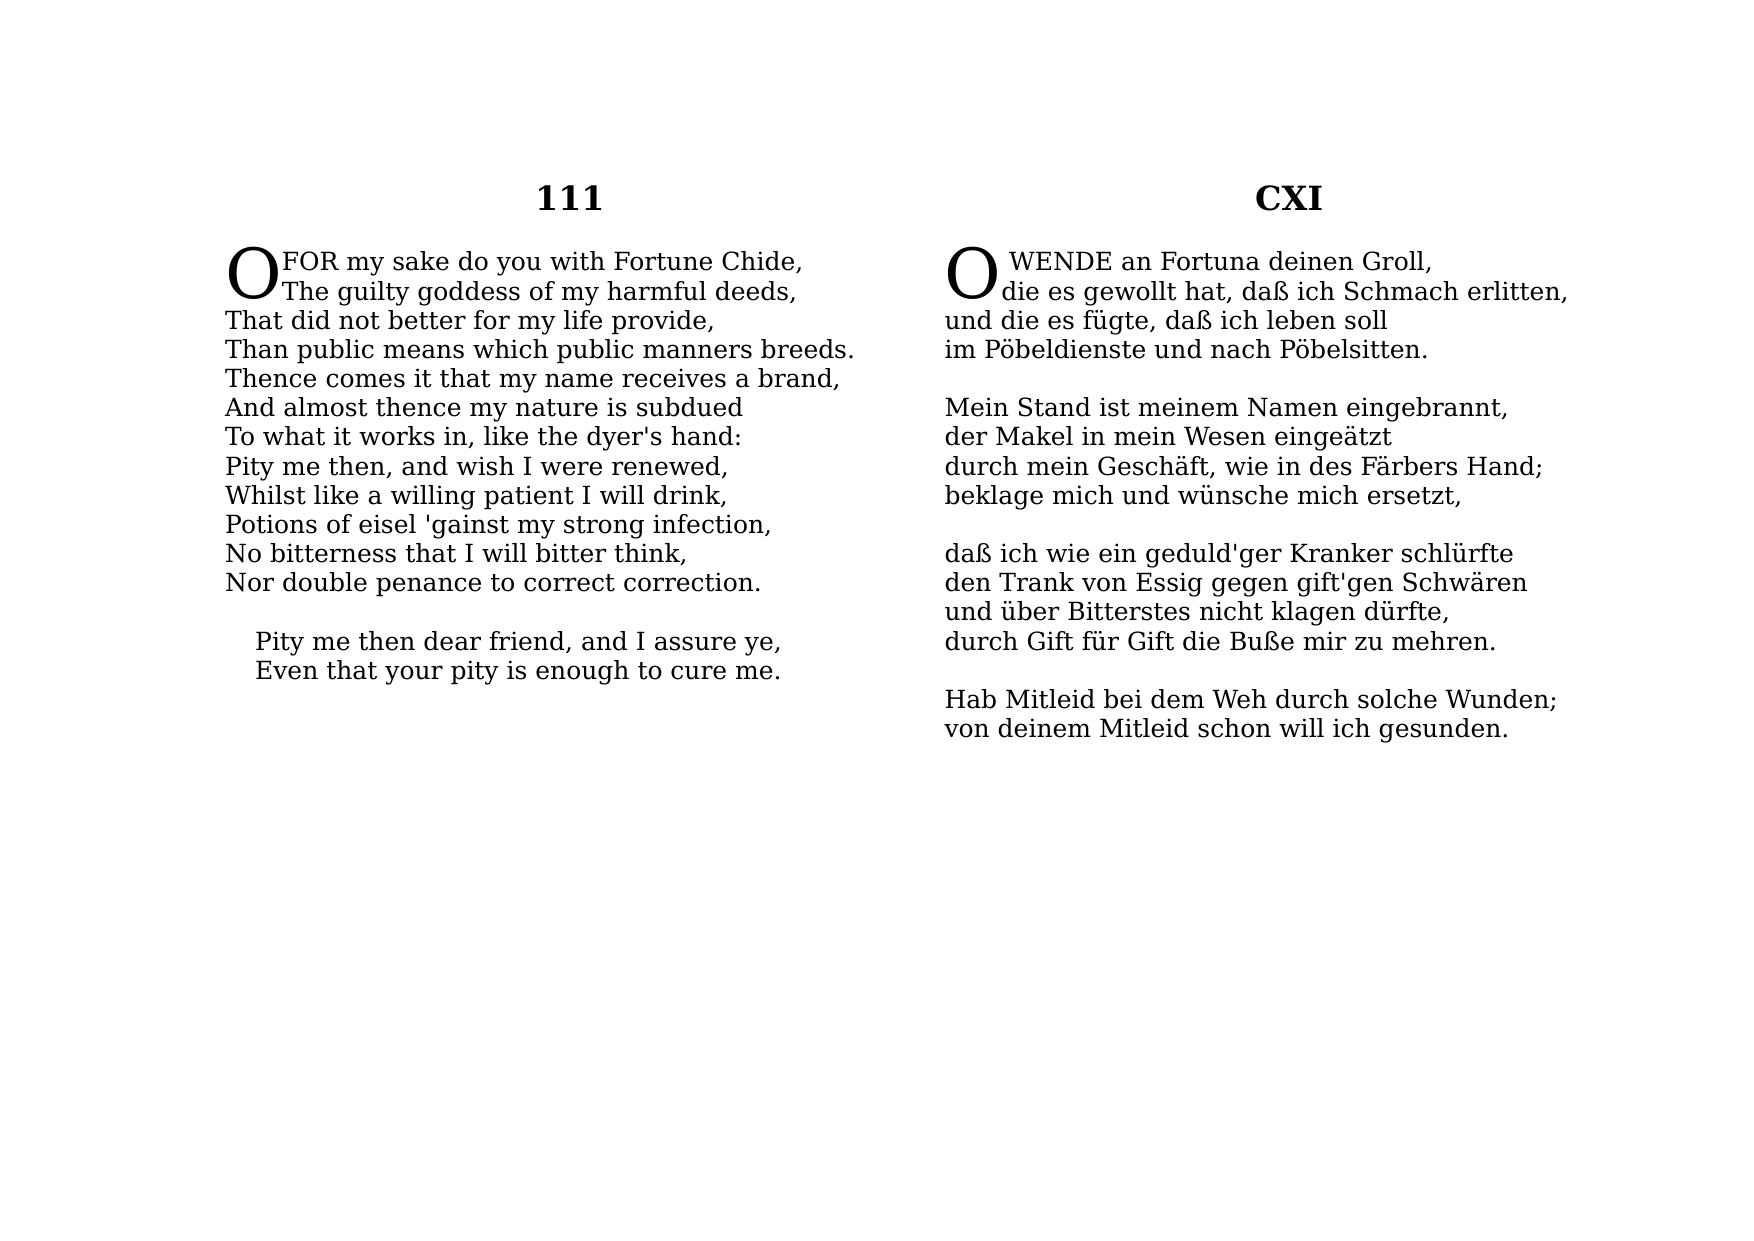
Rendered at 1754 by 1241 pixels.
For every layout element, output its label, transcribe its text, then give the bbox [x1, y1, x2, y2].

text daß ich wie ein geduld'ger Kranker schlürfte den Trank von Essig gegen gift'gen Schwären und über Bitterstes nicht klagen dürfte, durch Gift für Gift die Buße mir zu mehren. [944, 539, 1633, 656]
text OFOR my sake do you with Fortune Chide, The guilty goddess of my harmful deeds, That did not better for my life provide, Than public means which public manners breeds. Thence comes it that my name receives a brand, And almost thence my nature is subdued To what it works in, like the dyer's hand: Pity me then, and wish I were renewed, Whilst like a willing patient I will drink, Potions of eisel 'gainst my strong infection, No bitterness that I will bitter think, Nor double penance to correct correction. [225, 247, 914, 597]
text Hab Mitleid bei dem Weh durch solche Wunden; von deinem Mitleid schon will ich gesunden. [944, 685, 1633, 743]
text 111 [225, 179, 914, 218]
text Mein Stand ist meinem Namen eingebrannt, der Makel in mein Wesen eingeätzt durch mein Geschäft, wie in des Färbers Hand; beklage mich und wünsche mich ersetzt, [944, 393, 1633, 510]
text O WENDE an Fortuna deinen Groll, die es gewollt hat, daß ich Schmach erlitten, und die es fügte, daß ich leben soll im Pöbeldienste und nach Pöbelsitten. [944, 247, 1633, 364]
text CXI [944, 179, 1633, 218]
text Pity me then dear friend, and I assure ye, Even that your pity is enough to cure me. [255, 627, 914, 685]
